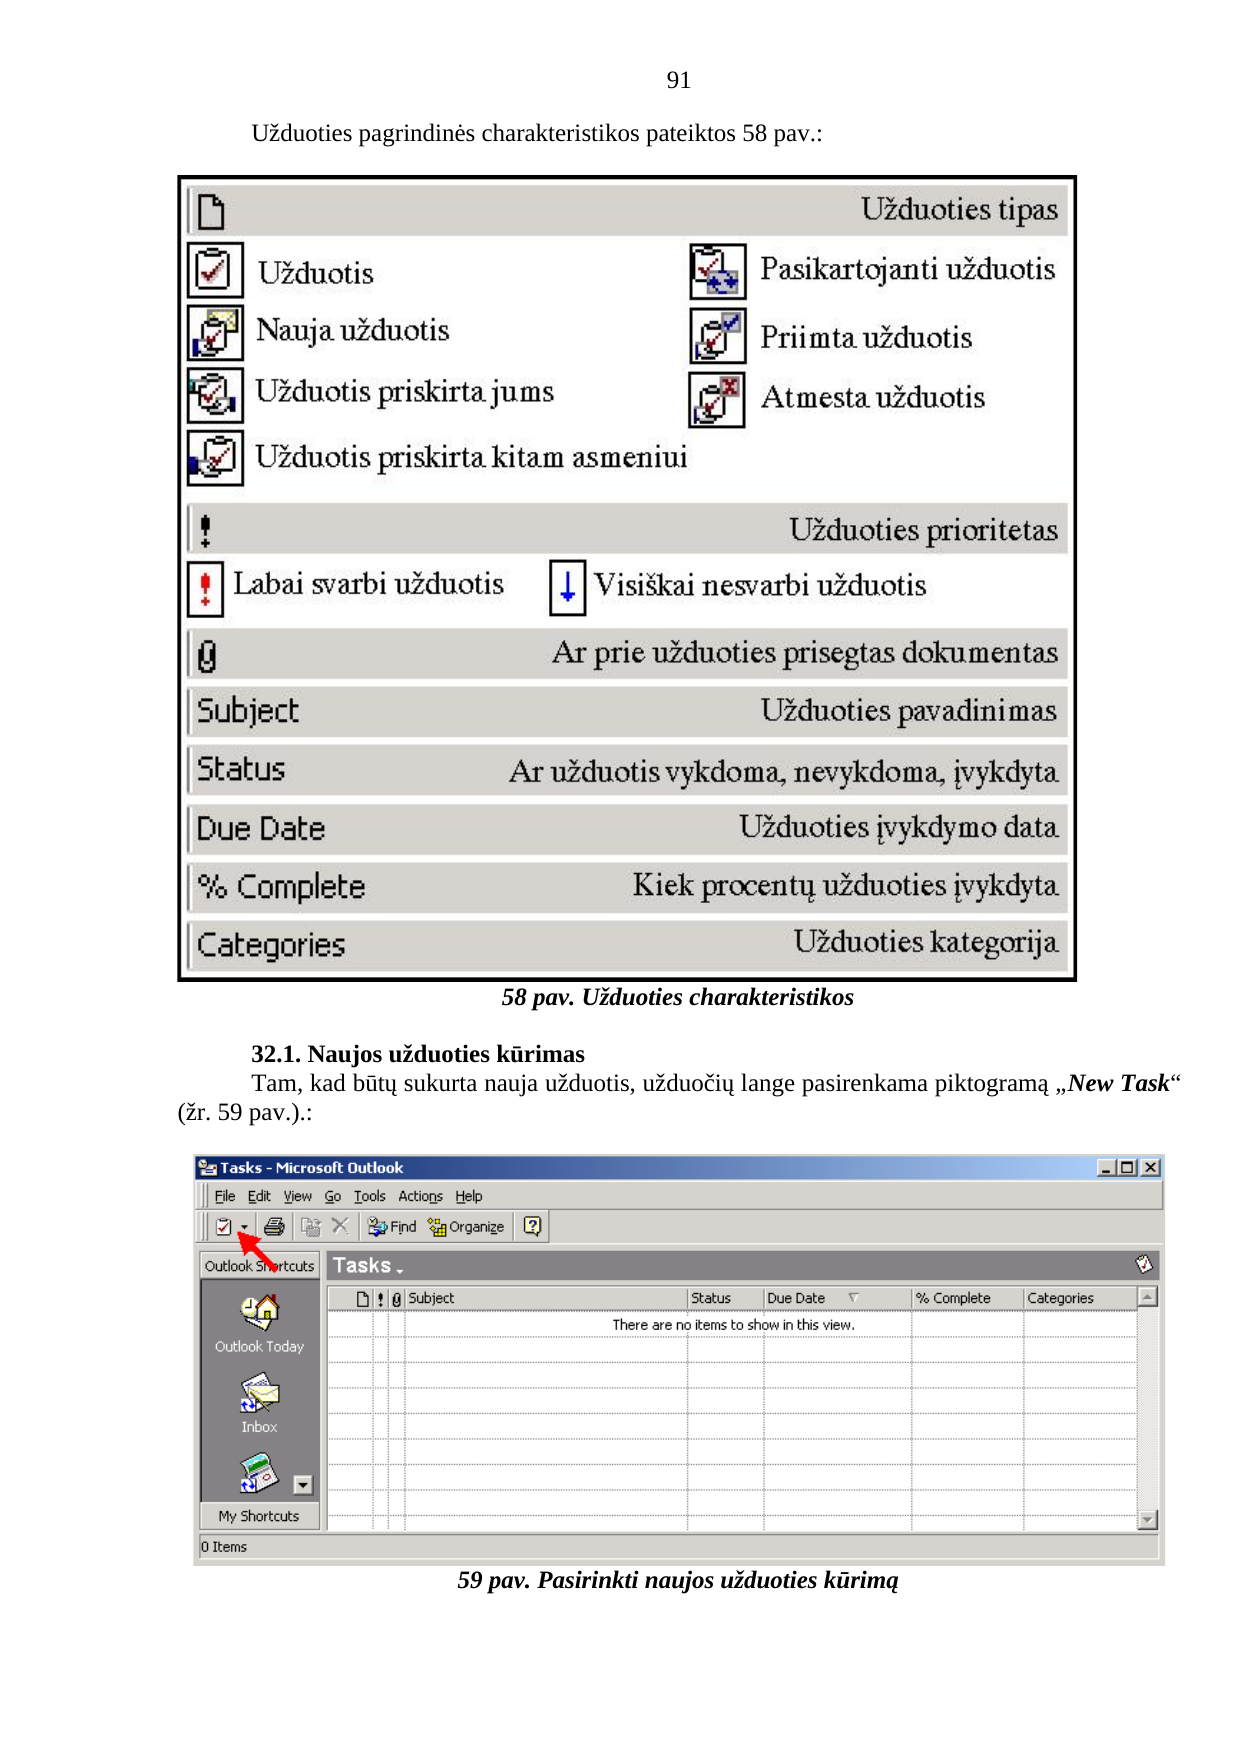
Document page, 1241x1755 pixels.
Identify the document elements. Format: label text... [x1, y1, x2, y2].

text Tam, kad būtų sukurta nauja užduotis, užduočių lange pasirenkama piktogramą „New Task“ (žr. 59 pav.).: [177, 1068, 1181, 1126]
text Užduoties pagrindinės charakteristikos pateiktos 58 pav.: [177, 118, 1181, 147]
text 32.1. Naujos užduoties kūrimas [177, 1039, 1181, 1068]
text 58 pav. Užduoties charakteristikos [177, 982, 1181, 1011]
text 59 pav. Pasirinkti naujos užduoties kūrimą [177, 1565, 1181, 1594]
